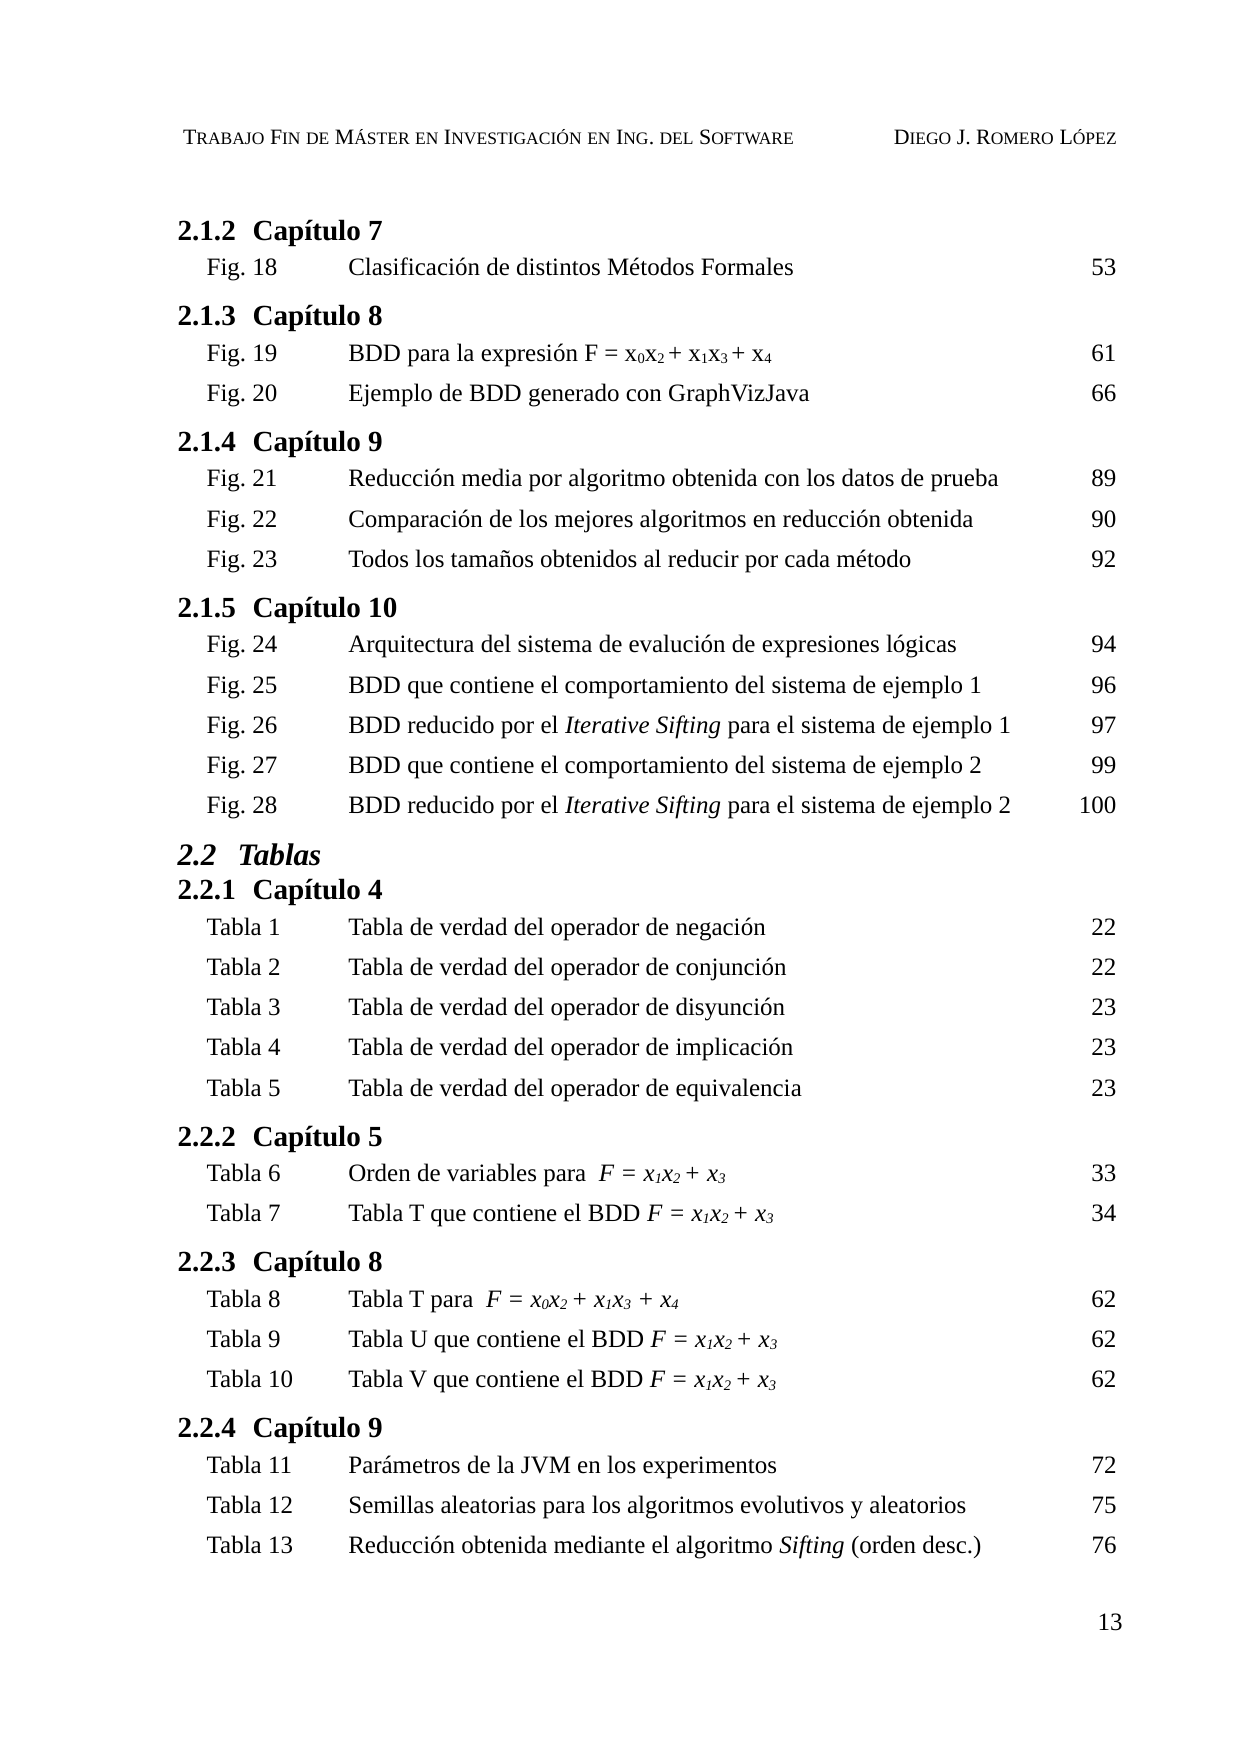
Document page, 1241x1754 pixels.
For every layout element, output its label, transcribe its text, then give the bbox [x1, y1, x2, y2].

table_cell 92 [1039, 538, 1122, 578]
table_cell Tabla de verdad del operador de disyunción [343, 986, 1039, 1027]
table_header BDD para la expresión F = x0x2 + x1x3 + x4 [343, 332, 1039, 372]
subtitle Tablas [177, 837, 1122, 872]
table_header Fig. 21 [201, 458, 342, 498]
subtitle Capítulo 10 [177, 590, 1122, 624]
table_cell Tabla U que contiene el BDD F = x1x2 + x3 [343, 1318, 1039, 1358]
table_cell Tabla de verdad del operador de implicación [343, 1027, 1039, 1067]
table_cell Tabla 3 [201, 986, 342, 1027]
table_header Orden de variables para F = x1x2 + x3 [343, 1153, 1039, 1193]
table_cell Tabla 9 [201, 1318, 342, 1358]
table_cell Fig. 26 [201, 704, 342, 744]
table_cell Tabla 2 [201, 946, 342, 986]
subtitle Capítulo 8 [177, 298, 1122, 332]
table_header 72 [1039, 1444, 1122, 1484]
table_cell Tabla 4 [201, 1027, 342, 1067]
subtitle Capítulo 7 [177, 213, 1122, 247]
table_cell 62 [1039, 1359, 1122, 1399]
table_header Clasificación de distintos Métodos Formales [343, 247, 1039, 287]
table_cell Reducción obtenida mediante el algoritmo Sifting (orden desc.) [343, 1525, 1039, 1565]
table_cell Fig. 27 [201, 744, 342, 784]
table_cell 97 [1039, 704, 1122, 744]
table_header Tabla de verdad del operador de negación [343, 906, 1039, 946]
table_header Tabla 1 [201, 906, 342, 946]
table_cell BDD que contiene el comportamiento del sistema de ejemplo 2 [343, 744, 1039, 784]
table_header 62 [1039, 1278, 1122, 1318]
table_cell Tabla de verdad del operador de equivalencia [343, 1067, 1039, 1107]
subtitle Capítulo 4 [177, 872, 1122, 906]
table_header 53 [1039, 247, 1122, 287]
table_cell 99 [1039, 744, 1122, 784]
table_header Parámetros de la JVM en los experimentos [343, 1444, 1039, 1484]
table_cell 66 [1039, 372, 1122, 412]
table_cell Semillas aleatorias para los algoritmos evolutivos y aleatorios [343, 1484, 1039, 1524]
subtitle Capítulo 5 [177, 1119, 1122, 1152]
table_cell Fig. 28 [201, 785, 342, 825]
table_header 22 [1039, 906, 1122, 946]
table_cell 23 [1039, 1067, 1122, 1107]
table_cell Fig. 22 [201, 498, 342, 538]
table_cell 96 [1039, 664, 1122, 704]
table_cell Todos los tamaños obtenidos al reducir por cada método [343, 538, 1039, 578]
subtitle Capítulo 9 [177, 1411, 1122, 1444]
table_cell 22 [1039, 946, 1122, 986]
table_cell 76 [1039, 1525, 1122, 1565]
subtitle Capítulo 9 [177, 424, 1122, 458]
table_cell Tabla T que contiene el BDD F = x1x2 + x3 [343, 1193, 1039, 1233]
table_cell Ejemplo de BDD generado con GraphVizJava [343, 372, 1039, 412]
table_header 89 [1039, 458, 1122, 498]
table_header Tabla 6 [201, 1153, 342, 1193]
table_cell 23 [1039, 986, 1122, 1027]
table_cell 62 [1039, 1318, 1122, 1358]
table_cell Fig. 23 [201, 538, 342, 578]
table_cell BDD reducido por el Iterative Sifting para el sistema de ejemplo 1 [343, 704, 1039, 744]
table_cell 34 [1039, 1193, 1122, 1233]
table_cell 75 [1039, 1484, 1122, 1524]
table_cell Tabla 7 [201, 1193, 342, 1233]
table_header Arquitectura del sistema de evalución de expresiones lógicas [343, 624, 1039, 664]
table_cell Fig. 20 [201, 372, 342, 412]
subtitle Capítulo 8 [177, 1244, 1122, 1278]
table_cell 100 [1039, 785, 1122, 825]
table_cell Tabla de verdad del operador de conjunción [343, 946, 1039, 986]
table_cell Fig. 25 [201, 664, 342, 704]
table_cell BDD reducido por el Iterative Sifting para el sistema de ejemplo 2 [343, 785, 1039, 825]
table_cell Tabla 13 [201, 1525, 342, 1565]
table_header Fig. 24 [201, 624, 342, 664]
table_header Tabla 11 [201, 1444, 342, 1484]
table_header Tabla T para F = x0x2 + x1x3 + x4 [343, 1278, 1039, 1318]
table_header 61 [1039, 332, 1122, 372]
table_cell Comparación de los mejores algoritmos en reducción obtenida [343, 498, 1039, 538]
table_cell BDD que contiene el comportamiento del sistema de ejemplo 1 [343, 664, 1039, 704]
table_cell 90 [1039, 498, 1122, 538]
table_cell Tabla V que contiene el BDD F = x1x2 + x3 [343, 1359, 1039, 1399]
table_cell Tabla 12 [201, 1484, 342, 1524]
table_header Tabla 8 [201, 1278, 342, 1318]
table_cell Tabla 5 [201, 1067, 342, 1107]
table_cell Tabla 10 [201, 1359, 342, 1399]
table_header Fig. 18 [201, 247, 342, 287]
table_header Fig. 19 [201, 332, 342, 372]
table_header 94 [1039, 624, 1122, 664]
table_header 33 [1039, 1153, 1122, 1193]
table_header Reducción media por algoritmo obtenida con los datos de prueba [343, 458, 1039, 498]
table_cell 23 [1039, 1027, 1122, 1067]
